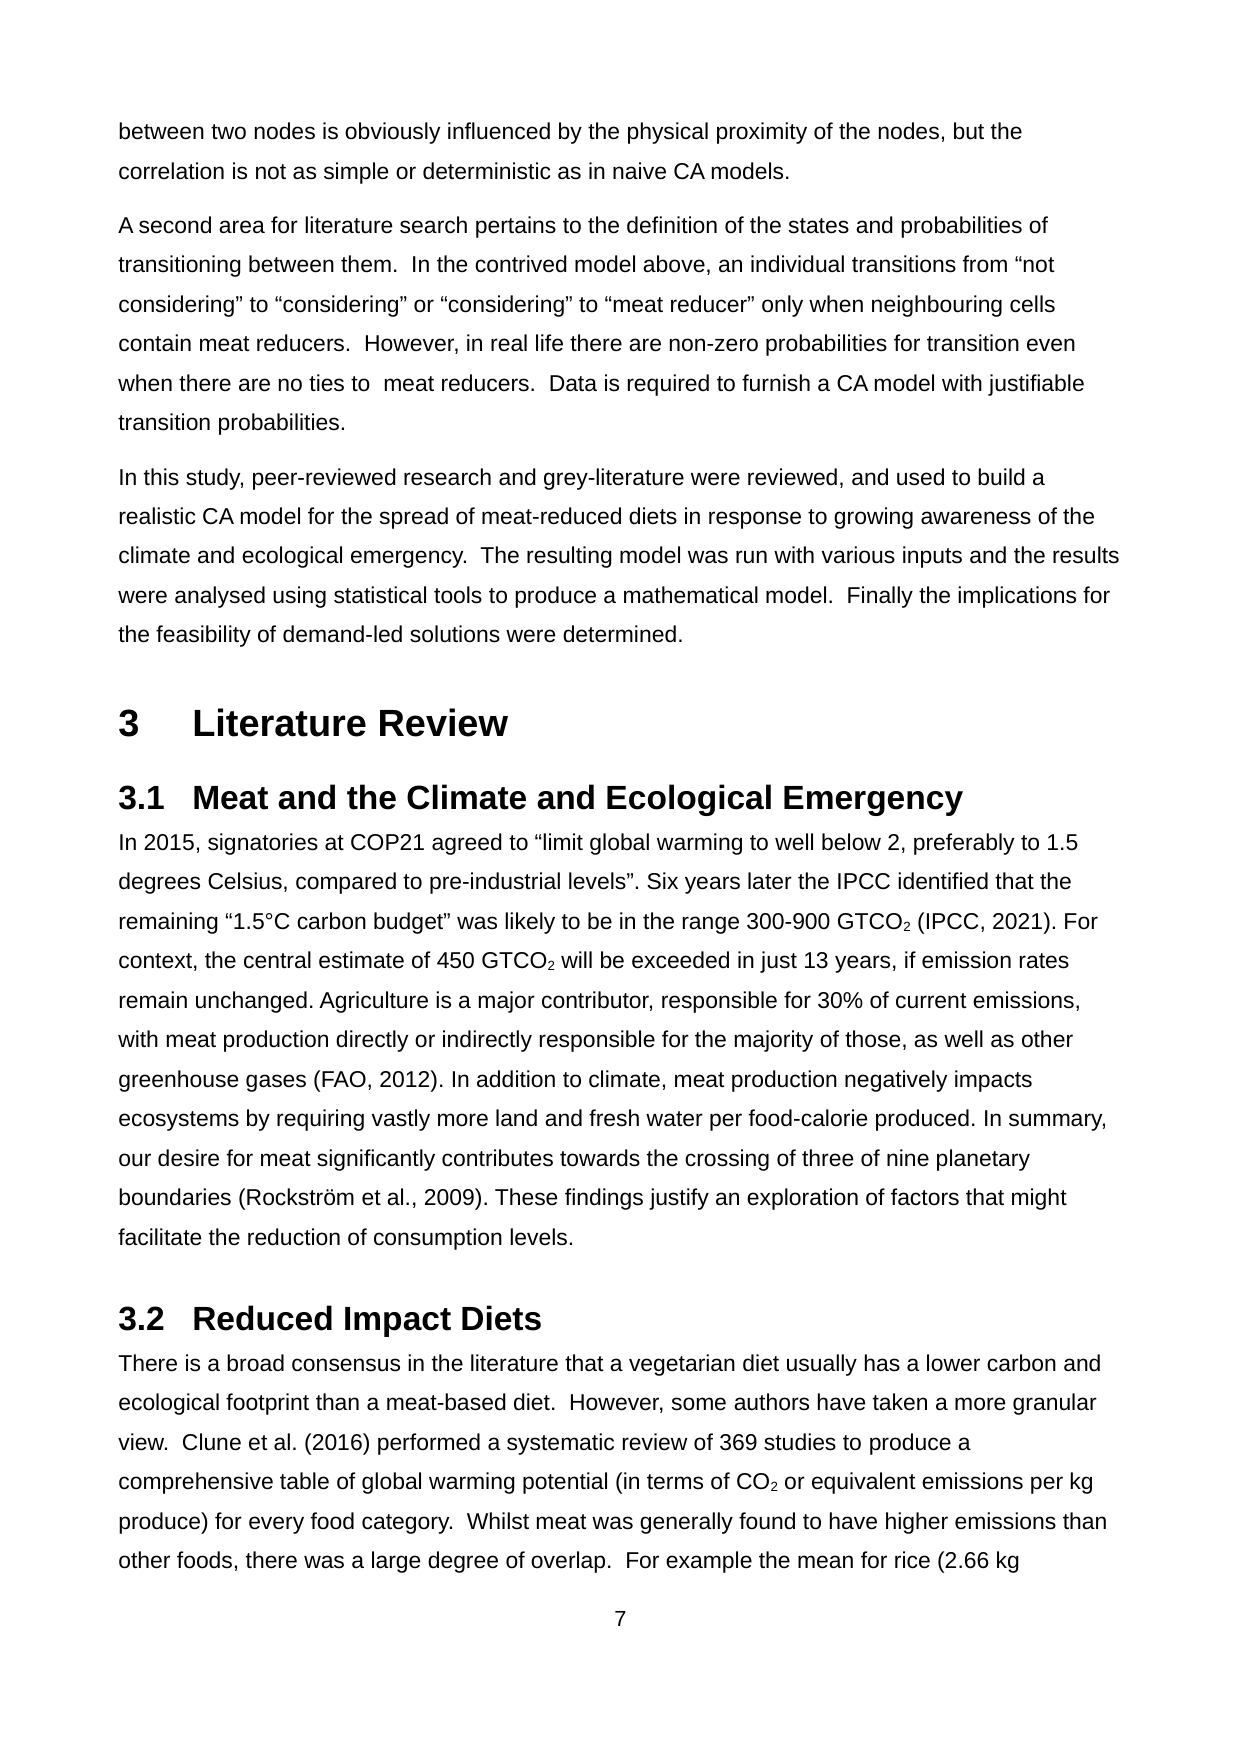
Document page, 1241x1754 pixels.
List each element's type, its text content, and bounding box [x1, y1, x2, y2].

text In this study, peer-reviewed research and grey-literature were reviewed, and used to build a realistic CA model for the spread of meat-reduced diets in response to growing awareness of the climate and ecological emergency. The resulting model was run with various inputs and the results were analysed using statistical tools to produce a mathematical model. Finally the implications for the feasibility of demand-led solutions were determined. [118, 463, 1122, 648]
text There is a broad consensus in the literature that a vegetarian diet usually has a lower carbon and ecological footprint than a meat-based diet. However, some authors have taken a more granular view. Clune et al. (2016) performed a systematic review of 369 studies to produce a comprehensive table of global warming potential (in terms of CO2 or equivalent emissions per kg produce) for every food category. Whilst meat was generally found to have higher emissions than other foods, there was a large degree of overlap. For example the mean for rice (2.66 kg [118, 1350, 1122, 1574]
text A second area for literature search pertains to the definition of the states and probabilities of transitioning between them. In the contrived model above, an individual transitions from “not considering” to “considering” or “considering” to “meat reducer” only when neighbouring cells contain meat reducers. However, in real life there are non-zero probabilities for transition even when there are no ties to meat reducers. Data is required to furnish a CA model with justifiable transition probabilities. [118, 212, 1122, 436]
subtitle Meat and the Climate and Ecological Emergency [118, 778, 1122, 816]
subtitle Literature Review [118, 701, 1122, 744]
subtitle Reduced Impact Diets [118, 1299, 1122, 1337]
text In 2015, signatories at COP21 agreed to “limit global warming to well below 2, preferably to 1.5 degrees Celsius, compared to pre-industrial levels”. Six years later the IPCC identified that the remaining “1.5°C carbon budget” was likely to be in the range 300-900 GTCO2 (IPCC, 2021). For context, the central estimate of 450 GTCO2 will be exceeded in just 13 years, if emission rates remain unchanged. Agriculture is a major contributor, responsible for 30% of current emissions, with meat production directly or indirectly responsible for the majority of those, as well as other greenhouse gases (FAO, 2012). In addition to climate, meat production negatively impacts ecosystems by requiring vastly more land and fresh water per food-calorie produced. In summary, our desire for meat significantly contributes towards the crossing of three of nine planetary boundaries (Rockström et al., 2009). These findings justify an exploration of factors that might facilitate the reduction of consumption levels. [118, 829, 1122, 1250]
text between two nodes is obviously influenced by the physical proximity of the nodes, but the correlation is not as simple or deterministic as in naive CA models. [118, 118, 1122, 184]
